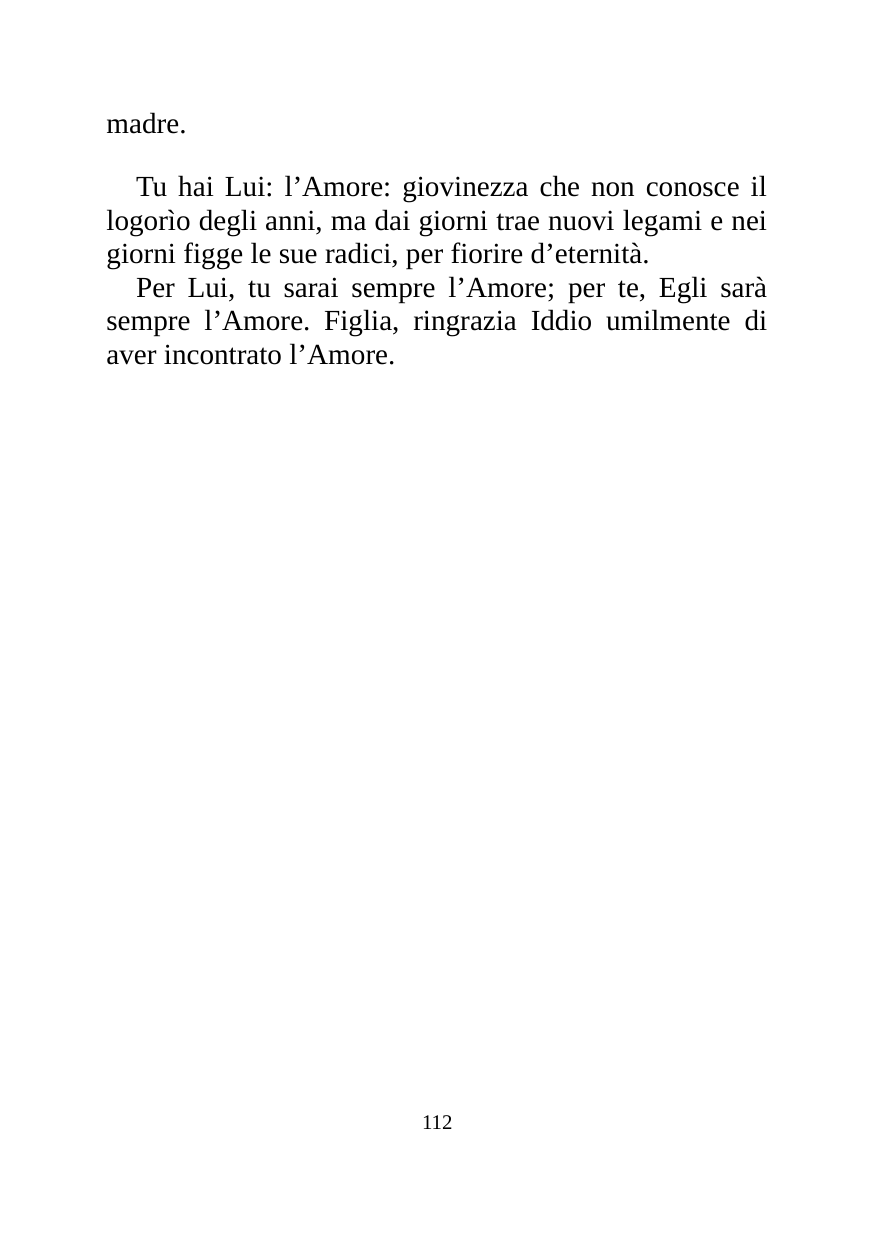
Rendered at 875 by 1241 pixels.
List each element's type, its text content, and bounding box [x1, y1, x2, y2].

text Per Lui, tu sarai sempre l’Amore; per te, Egli sarà sempre l’Amore. Figlia, ringrazia Iddio umilmente di aver incontrato l’Amore. [106, 270, 768, 371]
text madre. [106, 106, 768, 140]
text Tu hai Lui: l’Amore: giovinezza che non conosce il logorìo degli anni, ma dai giorni trae nuovi legami e nei giorni figge le sue radici, per fiorire d’eternità. [106, 169, 768, 270]
